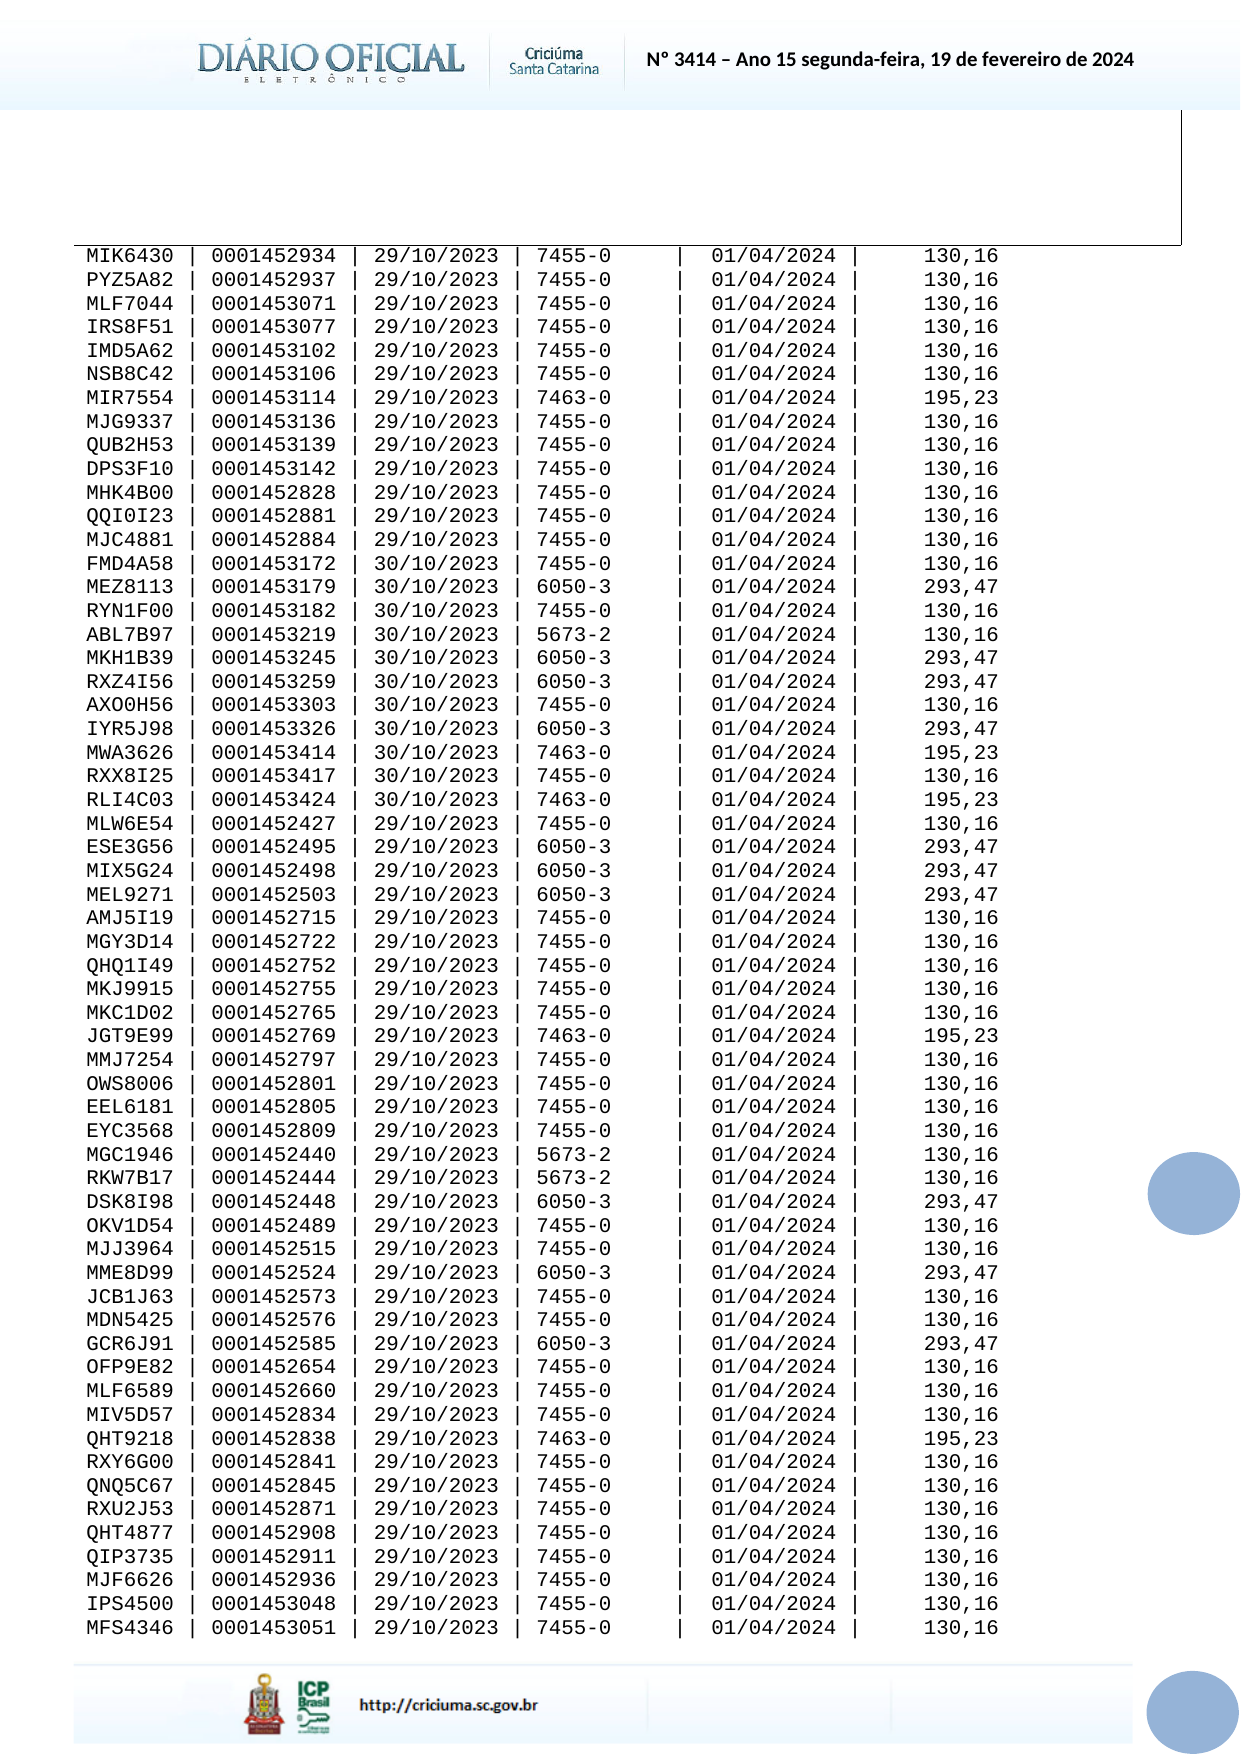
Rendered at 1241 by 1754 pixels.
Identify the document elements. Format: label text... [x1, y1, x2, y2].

text IPS4500 | 0001453048 | 29/10/2023 | 7455-0 | 01/04/2024 | 130,16 [74, 1593, 1181, 1617]
text MME8D99 | 0001452524 | 29/10/2023 | 6050-3 | 01/04/2024 | 293,47 [74, 1262, 1181, 1286]
text JCB1J63 | 0001452573 | 29/10/2023 | 7455-0 | 01/04/2024 | 130,16 [74, 1286, 1181, 1309]
text OWS8006 | 0001452801 | 29/10/2023 | 7455-0 | 01/04/2024 | 130,16 [74, 1073, 1181, 1096]
text JGT9E99 | 0001452769 | 29/10/2023 | 7463-0 | 01/04/2024 | 195,23 [74, 1026, 1181, 1049]
text ESE3G56 | 0001452495 | 29/10/2023 | 6050-3 | 01/04/2024 | 293,47 [74, 836, 1181, 860]
text MKC1D02 | 0001452765 | 29/10/2023 | 7455-0 | 01/04/2024 | 130,16 [74, 1002, 1181, 1026]
text RXX8I25 | 0001453417 | 30/10/2023 | 7455-0 | 01/04/2024 | 130,16 [74, 765, 1181, 789]
text MIV5D57 | 0001452834 | 29/10/2023 | 7455-0 | 01/04/2024 | 130,16 [74, 1404, 1181, 1427]
text QNQ5C67 | 0001452845 | 29/10/2023 | 7455-0 | 01/04/2024 | 130,16 [74, 1475, 1181, 1498]
text MJC4881 | 0001452884 | 29/10/2023 | 7455-0 | 01/04/2024 | 130,16 [74, 529, 1181, 553]
text AXO0H56 | 0001453303 | 30/10/2023 | 7455-0 | 01/04/2024 | 130,16 [74, 694, 1181, 718]
text MKH1B39 | 0001453245 | 30/10/2023 | 6050-3 | 01/04/2024 | 293,47 [74, 647, 1181, 671]
text RXU2J53 | 0001452871 | 29/10/2023 | 7455-0 | 01/04/2024 | 130,16 [74, 1498, 1181, 1522]
text MMJ7254 | 0001452797 | 29/10/2023 | 7455-0 | 01/04/2024 | 130,16 [74, 1049, 1181, 1073]
text MEL9271 | 0001452503 | 29/10/2023 | 6050-3 | 01/04/2024 | 293,47 [74, 884, 1181, 907]
text MIK6430 | 0001452934 | 29/10/2023 | 7455-0 | 01/04/2024 | 130,16 [74, 245, 1181, 269]
text RLI4C03 | 0001453424 | 30/10/2023 | 7463-0 | 01/04/2024 | 195,23 [74, 789, 1181, 813]
text RXZ4I56 | 0001453259 | 30/10/2023 | 6050-3 | 01/04/2024 | 293,47 [74, 671, 1181, 694]
text MIX5G24 | 0001452498 | 29/10/2023 | 6050-3 | 01/04/2024 | 293,47 [74, 860, 1181, 884]
text RXY6G00 | 0001452841 | 29/10/2023 | 7455-0 | 01/04/2024 | 130,16 [74, 1451, 1181, 1475]
text EYC3568 | 0001452809 | 29/10/2023 | 7455-0 | 01/04/2024 | 130,16 [74, 1120, 1181, 1144]
text MJJ3964 | 0001452515 | 29/10/2023 | 7455-0 | 01/04/2024 | 130,16 [74, 1238, 1181, 1262]
text MLF7044 | 0001453071 | 29/10/2023 | 7455-0 | 01/04/2024 | 130,16 [74, 292, 1181, 316]
text EEL6181 | 0001452805 | 29/10/2023 | 7455-0 | 01/04/2024 | 130,16 [74, 1096, 1181, 1120]
text MGY3D14 | 0001452722 | 29/10/2023 | 7455-0 | 01/04/2024 | 130,16 [74, 931, 1181, 954]
text QHT4877 | 0001452908 | 29/10/2023 | 7455-0 | 01/04/2024 | 130,16 [74, 1522, 1181, 1546]
text PYZ5A82 | 0001452937 | 29/10/2023 | 7455-0 | 01/04/2024 | 130,16 [74, 269, 1181, 292]
text OKV1D54 | 0001452489 | 29/10/2023 | 7455-0 | 01/04/2024 | 130,16 [74, 1215, 1181, 1238]
text MHK4B00 | 0001452828 | 29/10/2023 | 7455-0 | 01/04/2024 | 130,16 [74, 482, 1181, 505]
text MLF6589 | 0001452660 | 29/10/2023 | 7455-0 | 01/04/2024 | 130,16 [74, 1380, 1181, 1404]
text ABL7B97 | 0001453219 | 30/10/2023 | 5673-2 | 01/04/2024 | 130,16 [74, 623, 1181, 647]
text FMD4A58 | 0001453172 | 30/10/2023 | 7455-0 | 01/04/2024 | 130,16 [74, 553, 1181, 576]
text QIP3735 | 0001452911 | 29/10/2023 | 7455-0 | 01/04/2024 | 130,16 [74, 1546, 1181, 1569]
text MIR7554 | 0001453114 | 29/10/2023 | 7463-0 | 01/04/2024 | 195,23 [74, 387, 1181, 411]
text IYR5J98 | 0001453326 | 30/10/2023 | 6050-3 | 01/04/2024 | 293,47 [74, 718, 1181, 742]
text MEZ8113 | 0001453179 | 30/10/2023 | 6050-3 | 01/04/2024 | 293,47 [74, 576, 1181, 600]
text MJF6626 | 0001452936 | 29/10/2023 | 7455-0 | 01/04/2024 | 130,16 [74, 1569, 1181, 1593]
text DPS3F10 | 0001453142 | 29/10/2023 | 7455-0 | 01/04/2024 | 130,16 [74, 458, 1181, 482]
text RYN1F00 | 0001453182 | 30/10/2023 | 7455-0 | 01/04/2024 | 130,16 [74, 600, 1181, 623]
text RKW7B17 | 0001452444 | 29/10/2023 | 5673-2 | 01/04/2024 | 130,16 [74, 1167, 1157, 1191]
text QQI0I23 | 0001452881 | 29/10/2023 | 7455-0 | 01/04/2024 | 130,16 [74, 505, 1181, 529]
text MDN5425 | 0001452576 | 29/10/2023 | 7455-0 | 01/04/2024 | 130,16 [74, 1309, 1181, 1333]
text QHQ1I49 | 0001452752 | 29/10/2023 | 7455-0 | 01/04/2024 | 130,16 [74, 954, 1181, 978]
text NSB8C42 | 0001453106 | 29/10/2023 | 7455-0 | 01/04/2024 | 130,16 [74, 363, 1181, 387]
text IRS8F51 | 0001453077 | 29/10/2023 | 7455-0 | 01/04/2024 | 130,16 [74, 316, 1181, 340]
text MLW6E54 | 0001452427 | 29/10/2023 | 7455-0 | 01/04/2024 | 130,16 [74, 813, 1181, 836]
text MKJ9915 | 0001452755 | 29/10/2023 | 7455-0 | 01/04/2024 | 130,16 [74, 978, 1181, 1002]
text MWA3626 | 0001453414 | 30/10/2023 | 7463-0 | 01/04/2024 | 195,23 [74, 742, 1181, 765]
text DSK8I98 | 0001452448 | 29/10/2023 | 6050-3 | 01/04/2024 | 293,47 [74, 1191, 1153, 1215]
text MFS4346 | 0001453051 | 29/10/2023 | 7455-0 | 01/04/2024 | 130,16 [74, 1617, 1181, 1640]
text QUB2H53 | 0001453139 | 29/10/2023 | 7455-0 | 01/04/2024 | 130,16 [74, 434, 1181, 458]
text IMD5A62 | 0001453102 | 29/10/2023 | 7455-0 | 01/04/2024 | 130,16 [74, 340, 1181, 363]
text GCR6J91 | 0001452585 | 29/10/2023 | 6050-3 | 01/04/2024 | 293,47 [74, 1333, 1181, 1357]
text QHT9218 | 0001452838 | 29/10/2023 | 7463-0 | 01/04/2024 | 195,23 [74, 1427, 1181, 1451]
text MGC1946 | 0001452440 | 29/10/2023 | 5673-2 | 01/04/2024 | 130,16 [74, 1144, 1181, 1167]
text OFP9E82 | 0001452654 | 29/10/2023 | 7455-0 | 01/04/2024 | 130,16 [74, 1357, 1181, 1380]
text AMJ5I19 | 0001452715 | 29/10/2023 | 7455-0 | 01/04/2024 | 130,16 [74, 907, 1181, 931]
text MJG9337 | 0001453136 | 29/10/2023 | 7455-0 | 01/04/2024 | 130,16 [74, 411, 1181, 434]
